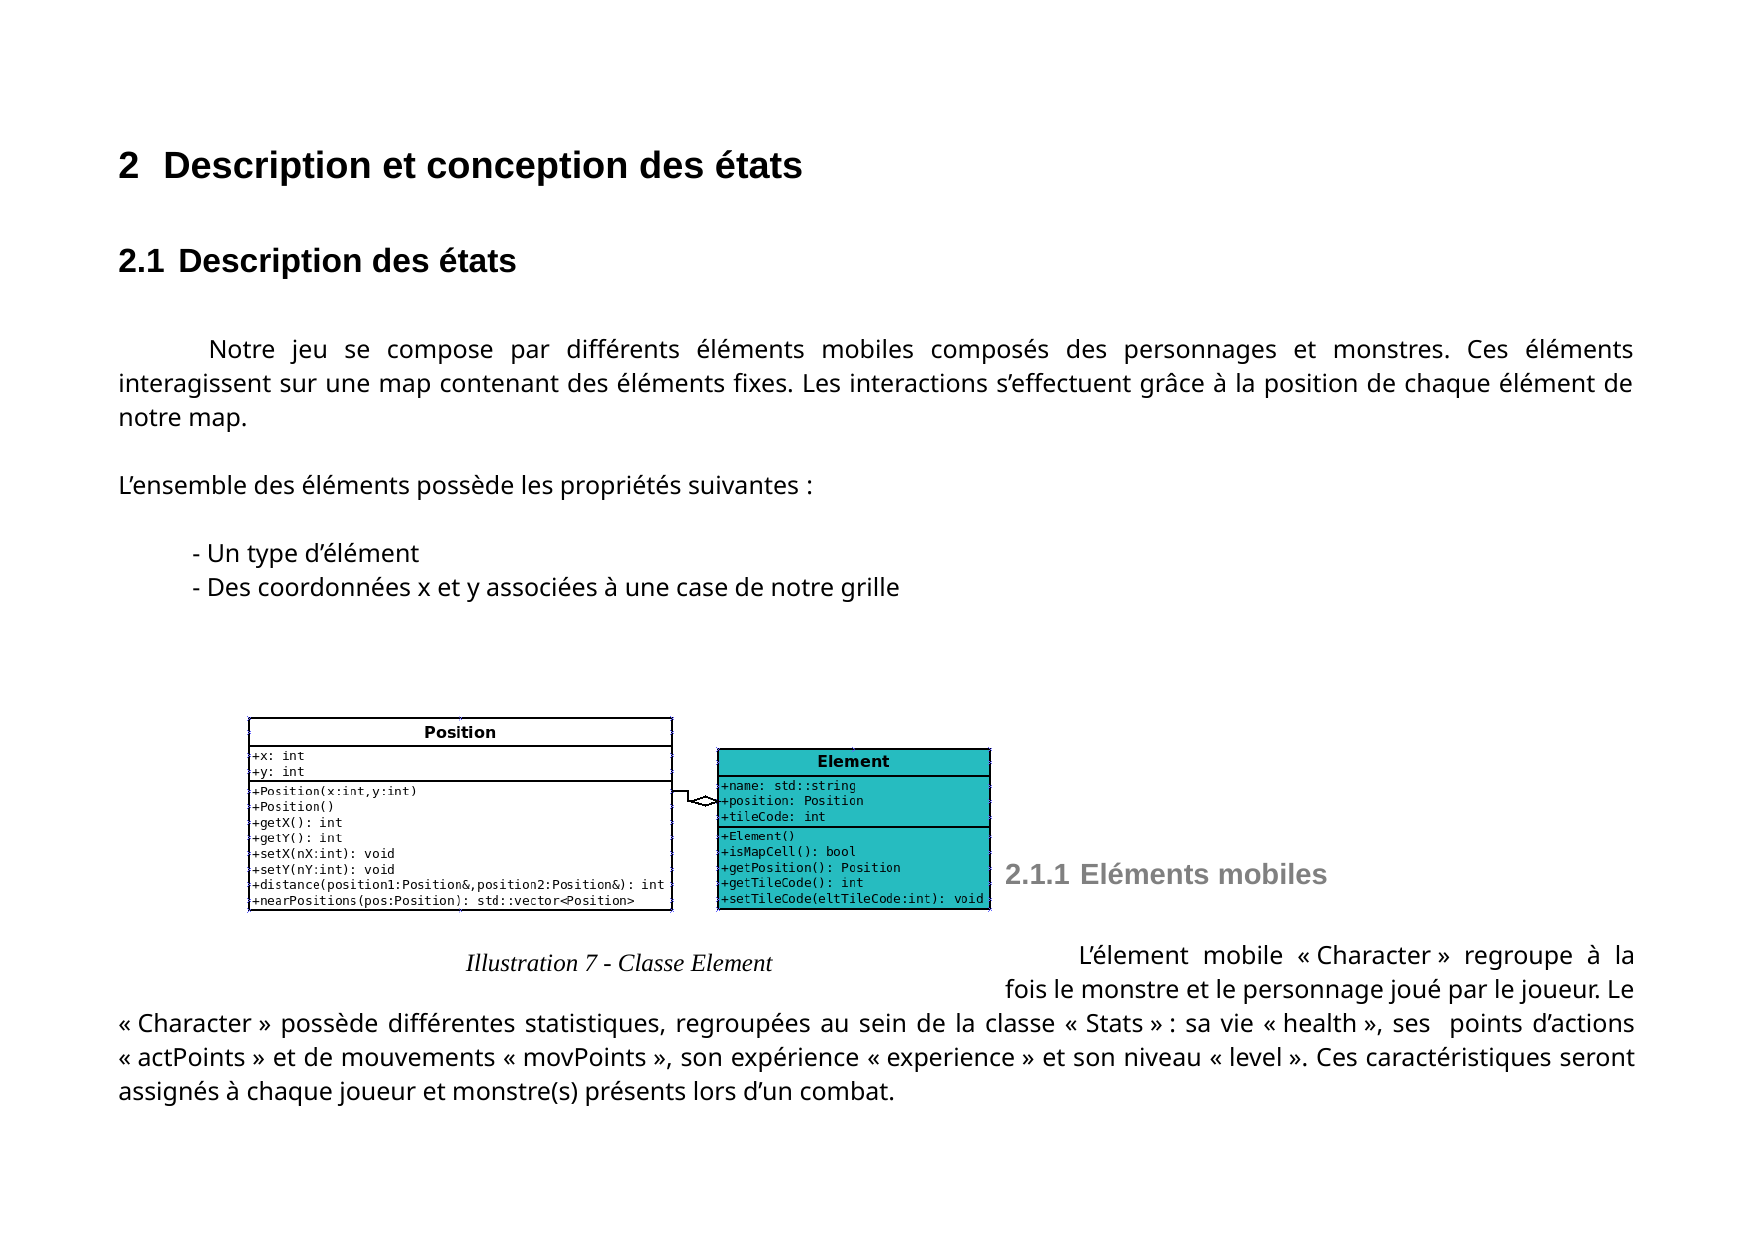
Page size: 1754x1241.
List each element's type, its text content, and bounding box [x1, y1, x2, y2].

text - Un type d’élément [118, 536, 1635, 570]
text L’élement mobile « Character » regroupe à la fois le monstre et le personnage joué par le joueur. Le « Character » possède différentes statistiques, regroupées au sein de la classe « Stats » : sa vie « health », ses points d’actions « actPoints » et de mouvements « movPoints », son expérience « experience » et son niveau « level ». Ces caractéristiques seront assignés à chaque joueur et monstre(s) présents lors d’un combat. [118, 937, 1635, 1108]
text L’ensemble des éléments possède les propriétés suivantes : [118, 468, 1635, 502]
subtitle [118, 857, 235, 891]
text - Des coordonnées x et y associées à une case de notre grille [118, 570, 1635, 604]
subtitle Description des états [118, 241, 1635, 279]
text Illustration 7 - Classe Element [235, 702, 1005, 976]
subtitle Description et conception des états [118, 143, 1635, 187]
text Notre jeu se compose par différents éléments mobiles composés des personnages et monstres. Ces éléments interagissent sur une map contenant des éléments fixes. Les interactions s’effectuent grâce à la position de chaque élément de notre map. [118, 332, 1635, 434]
subtitle Eléments mobiles [1005, 857, 1635, 891]
picture [244, 712, 998, 919]
